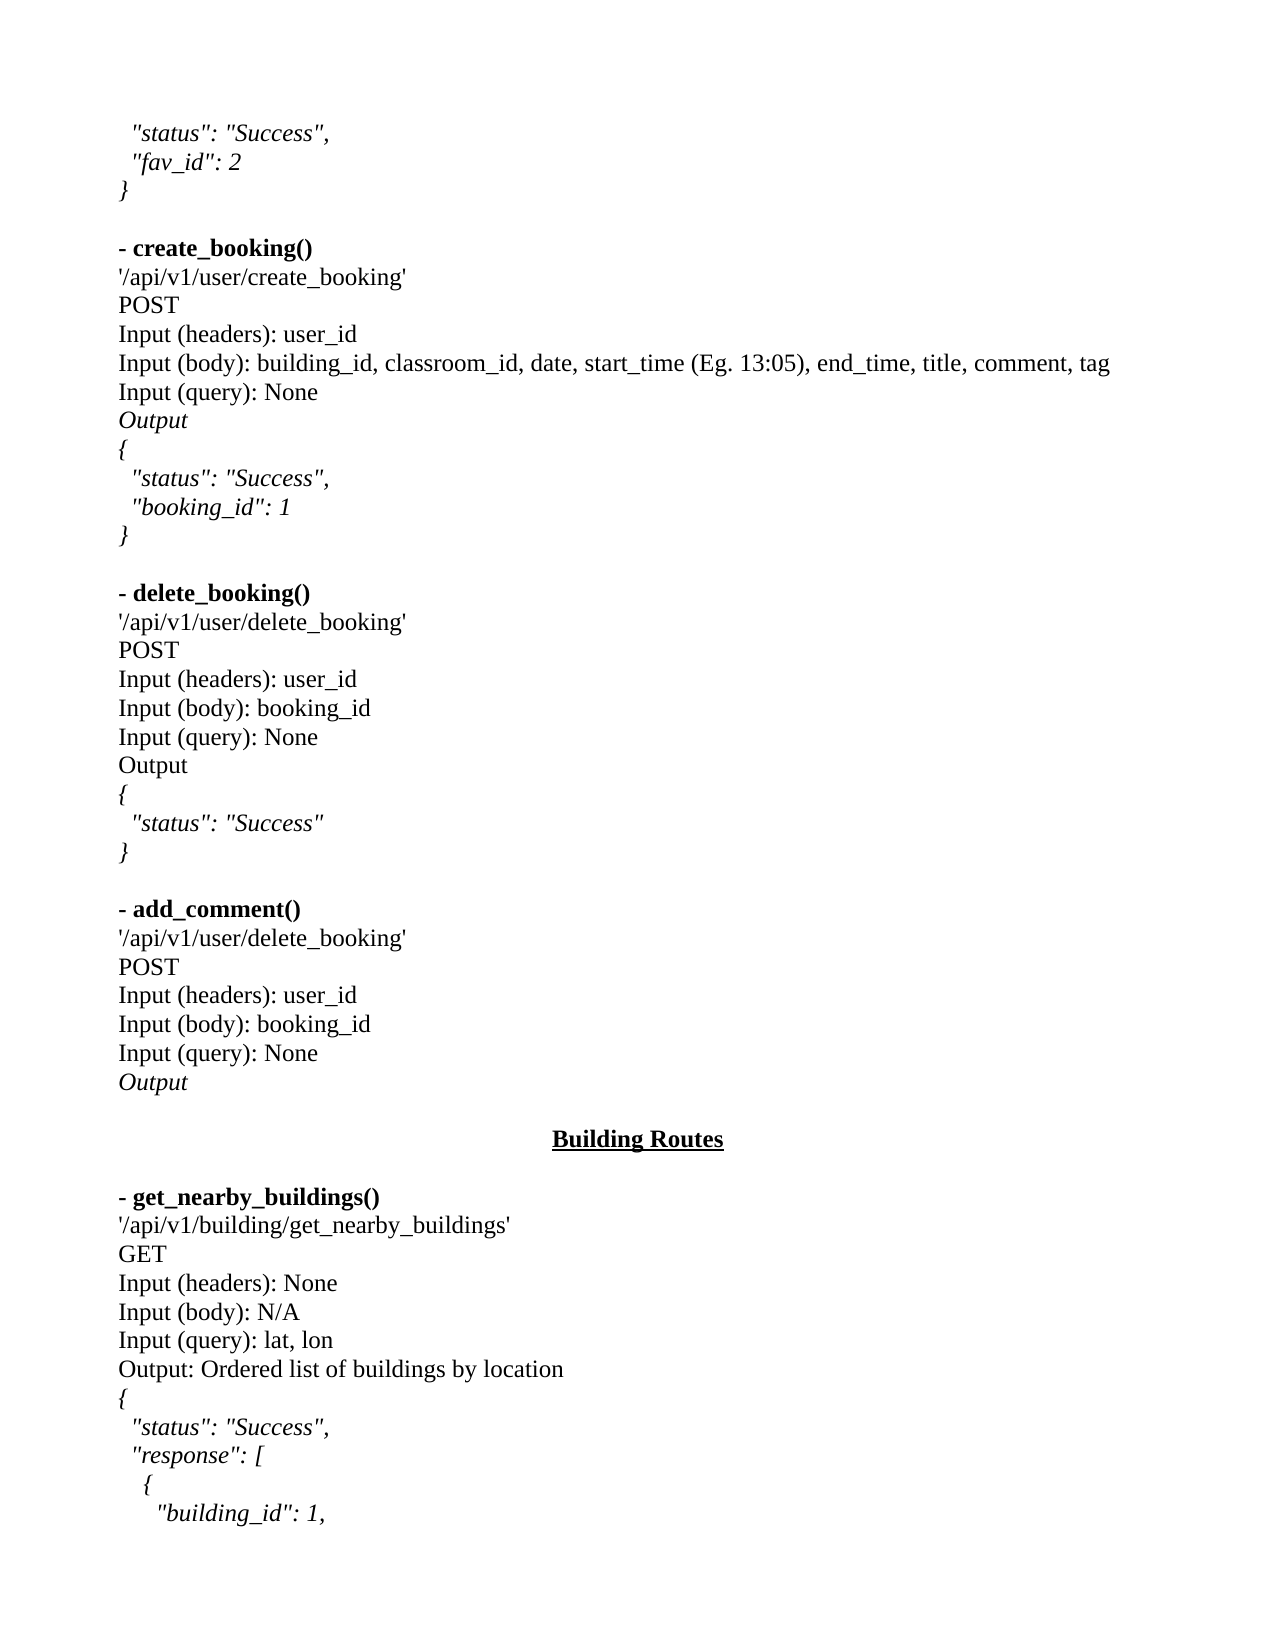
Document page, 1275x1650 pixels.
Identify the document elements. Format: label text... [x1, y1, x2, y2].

text "status": "Success", [118, 463, 1157, 492]
text Output [118, 406, 1157, 434]
text Input (body): booking_id [118, 693, 1157, 722]
text POST [118, 291, 1157, 319]
text Input (query): None [118, 1038, 1157, 1067]
text "building_id": 1, [118, 1498, 1157, 1527]
text Input (headers): user_id [118, 319, 1157, 348]
text '/api/v1/user/create_booking' [118, 262, 1157, 291]
text - delete_booking() [118, 578, 1157, 607]
text { [118, 1469, 1157, 1498]
text - create_booking() [118, 233, 1157, 262]
text { [118, 434, 1157, 463]
text '/api/v1/user/delete_booking' [118, 607, 1157, 636]
text POST [118, 952, 1157, 981]
text "status": "Success", [118, 118, 1157, 147]
text "status": "Success" [118, 808, 1157, 837]
text Building Routes [118, 1124, 1157, 1153]
text { [118, 779, 1157, 808]
text "booking_id": 1 [118, 492, 1157, 521]
text { [118, 1383, 1157, 1412]
text Input (body): N/A [118, 1297, 1157, 1326]
text GET [118, 1239, 1157, 1268]
text Input (query): None [118, 722, 1157, 751]
text '/api/v1/building/get_nearby_buildings' [118, 1211, 1157, 1239]
text Input (headers): None [118, 1268, 1157, 1297]
text Input (query): lat, lon [118, 1326, 1157, 1354]
text } [118, 837, 1157, 866]
text } [118, 176, 1157, 204]
text Input (headers): user_id [118, 664, 1157, 693]
text Input (body): building_id, classroom_id, date, start_time (Eg. 13:05), end_time, title, comment, tag [118, 348, 1157, 377]
text - get_nearby_buildings() [118, 1182, 1157, 1211]
text Output: Ordered list of buildings by location [118, 1354, 1157, 1383]
text POST [118, 636, 1157, 664]
text } [118, 521, 1157, 549]
text "response": [ [118, 1441, 1157, 1469]
text Output [118, 751, 1157, 779]
text "fav_id": 2 [118, 147, 1157, 176]
text Output [118, 1067, 1157, 1096]
text '/api/v1/user/delete_booking' [118, 923, 1157, 952]
text "status": "Success", [118, 1412, 1157, 1441]
text Input (query): None [118, 377, 1157, 406]
text Input (headers): user_id [118, 981, 1157, 1009]
text Input (body): booking_id [118, 1009, 1157, 1038]
text - add_comment() [118, 894, 1157, 923]
